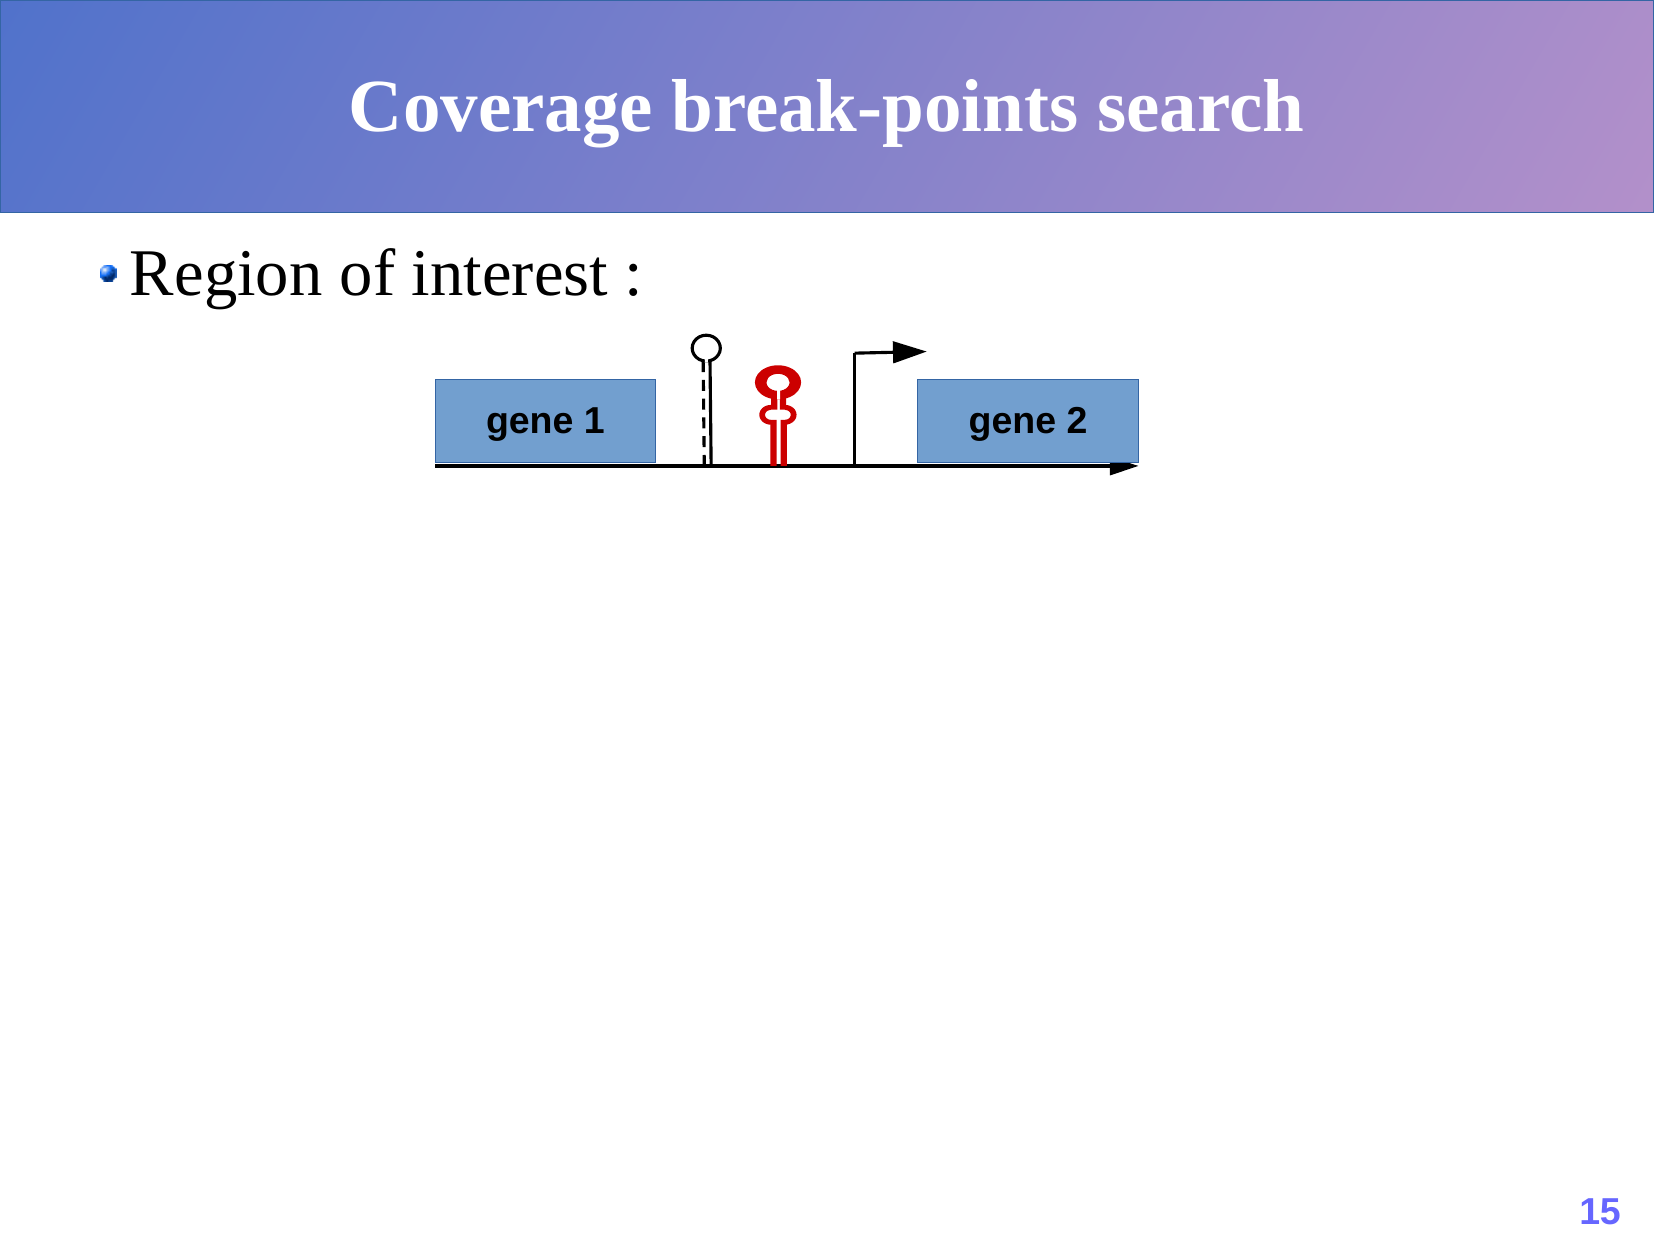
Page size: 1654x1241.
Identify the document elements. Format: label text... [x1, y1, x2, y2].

title Coverage break-points search [82, 23, 1571, 189]
text_box gene 2 [917, 379, 1139, 463]
text_box [754, 365, 802, 466]
list Region of interest : [82, 236, 1571, 1158]
text_box gene 1 [435, 379, 656, 463]
text_box 15 [1564, 1183, 1642, 1241]
text_box [692, 335, 721, 363]
